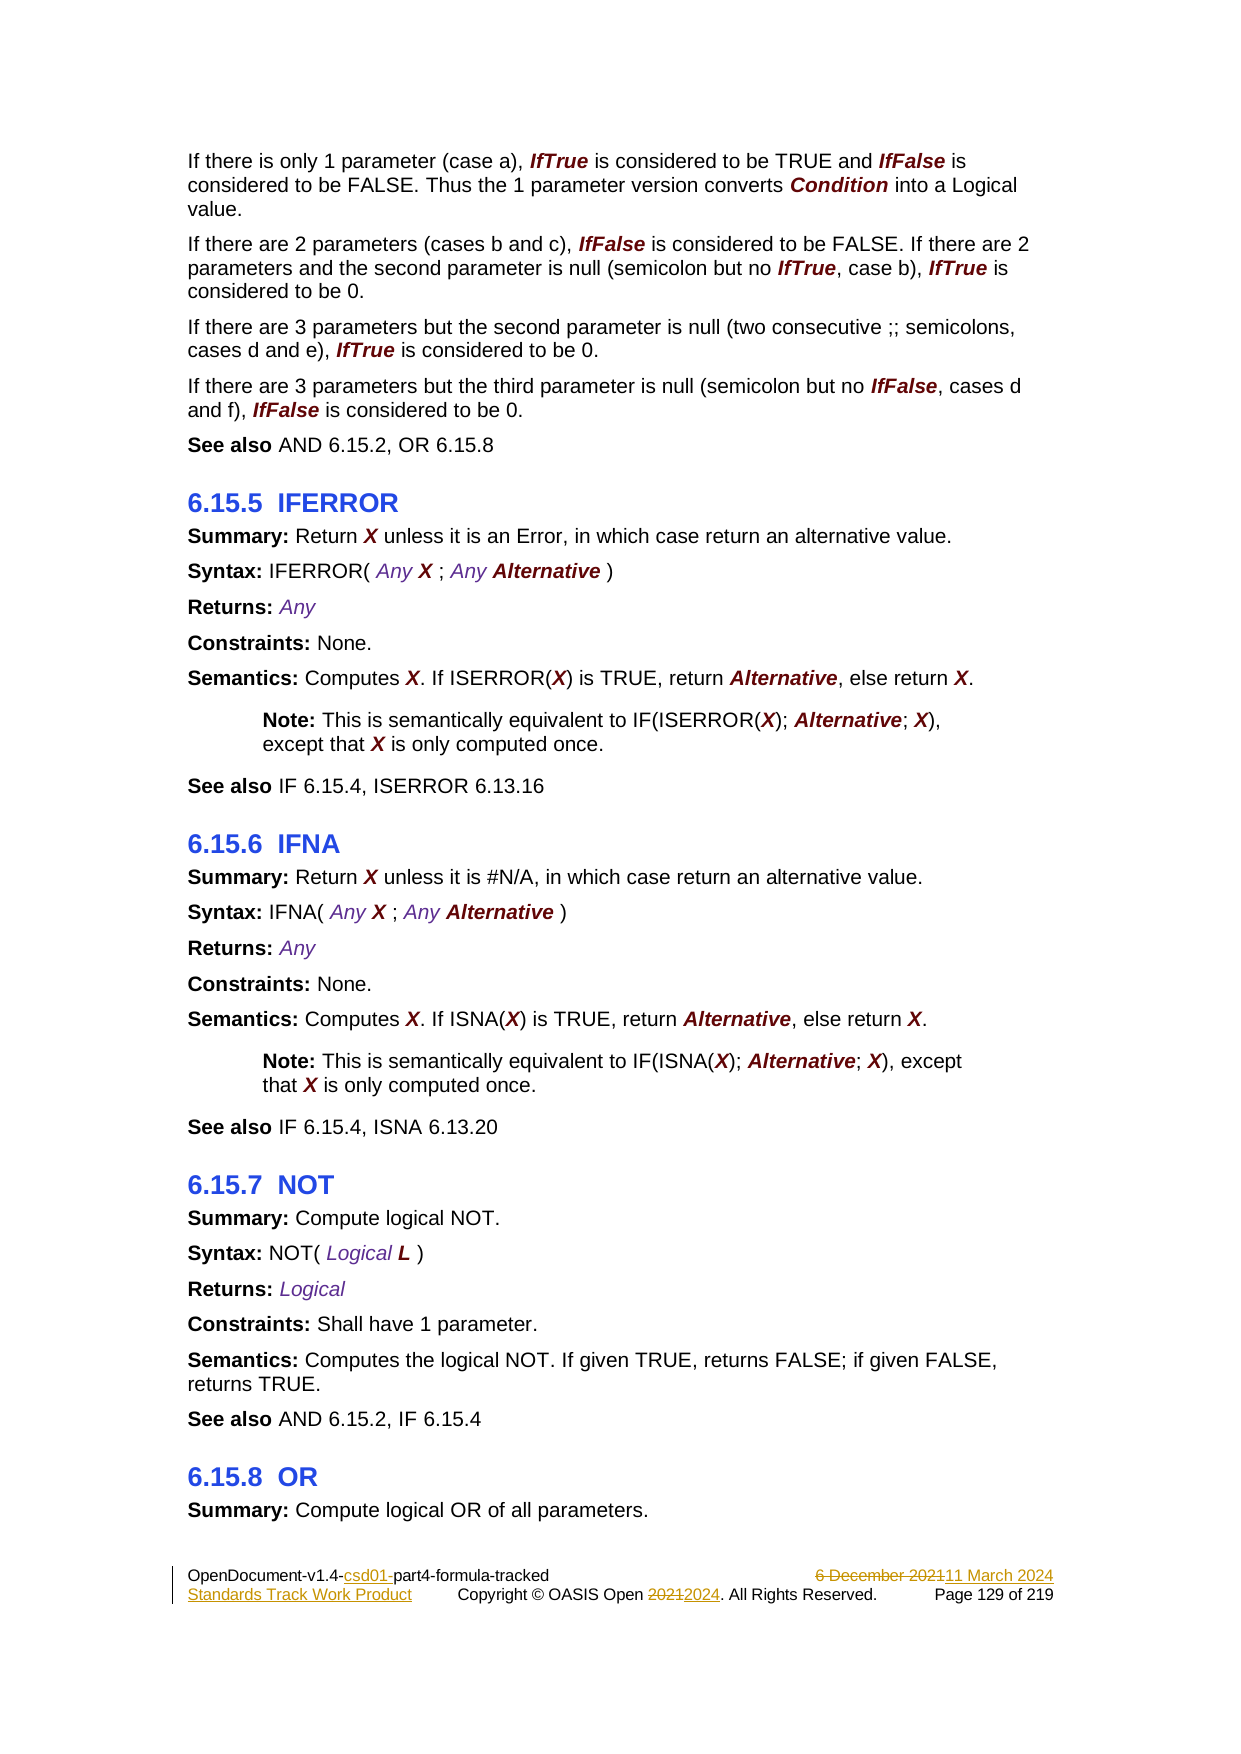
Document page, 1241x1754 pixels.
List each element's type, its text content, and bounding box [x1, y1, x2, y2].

text Summary: Compute logical OR of all parameters. [187, 1498, 1053, 1522]
subtitle OR [187, 1462, 1053, 1492]
text If there are 3 parameters but the second parameter is null (two consecutive ;; semicolons, cases d and e), IfTrue is considered to be 0. [187, 315, 1053, 362]
text Summary: Compute logical NOT. [187, 1206, 1053, 1229]
text Constraints: None. [187, 631, 1053, 655]
subtitle IFERROR [187, 488, 1053, 518]
text Summary: Return X unless it is an Error, in which case return an alternative value. [187, 524, 1053, 548]
text Constraints: Shall have 1 parameter. [187, 1313, 1053, 1336]
text Returns: Logical [187, 1277, 1053, 1301]
text Semantics: Computes X. If ISERROR(X) is TRUE, return Alternative, else return X. [187, 667, 1053, 690]
text See also AND 6.15.2, IF 6.15.4 [187, 1408, 1053, 1431]
subtitle NOT [187, 1170, 1053, 1200]
text Syntax: IFERROR( Any X ; Any Alternative ) [187, 560, 1053, 583]
text Semantics: Computes the logical NOT. If given TRUE, returns FALSE; if given FALSE, returns TRUE. [187, 1348, 1053, 1396]
subtitle IFNA [187, 829, 1053, 859]
text If there is only 1 parameter (case a), IfTrue is considered to be TRUE and IfFalse is considered to be FALSE. Thus the 1 parameter version converts Condition into a Logical value. [187, 150, 1053, 221]
text Syntax: IFNA( Any X ; Any Alternative ) [187, 901, 1053, 924]
text Returns: Any [187, 596, 1053, 619]
text See also AND 6.15.2, OR 6.15.8 [187, 434, 1053, 457]
text Summary: Return X unless it is #N/A, in which case return an alternative value. [187, 865, 1053, 889]
text Constraints: None. [187, 972, 1053, 996]
text See also IF 6.15.4, ISERROR 6.13.16 [187, 774, 1053, 798]
text Note: This is semantically equivalent to IF(ISERROR(X); Alternative; X), except that X is only computed once. [262, 709, 978, 756]
text If there are 2 parameters (cases b and c), IfFalse is considered to be FALSE. If there are 2 parameters and the second parameter is null (semicolon but no IfTrue, case b), IfTrue is considered to be 0. [187, 233, 1053, 303]
text Note: This is semantically equivalent to IF(ISNA(X); Alternative; X), except that X is only computed once. [262, 1050, 978, 1097]
text See also IF 6.15.4, ISNA 6.13.20 [187, 1115, 1053, 1139]
text Syntax: NOT( Logical L ) [187, 1242, 1053, 1265]
text Returns: Any [187, 936, 1053, 960]
text Semantics: Computes X. If ISNA(X) is TRUE, return Alternative, else return X. [187, 1008, 1053, 1031]
text If there are 3 parameters but the third parameter is null (semicolon but no IfFalse, cases d and f), IfFalse is considered to be 0. [187, 374, 1053, 422]
